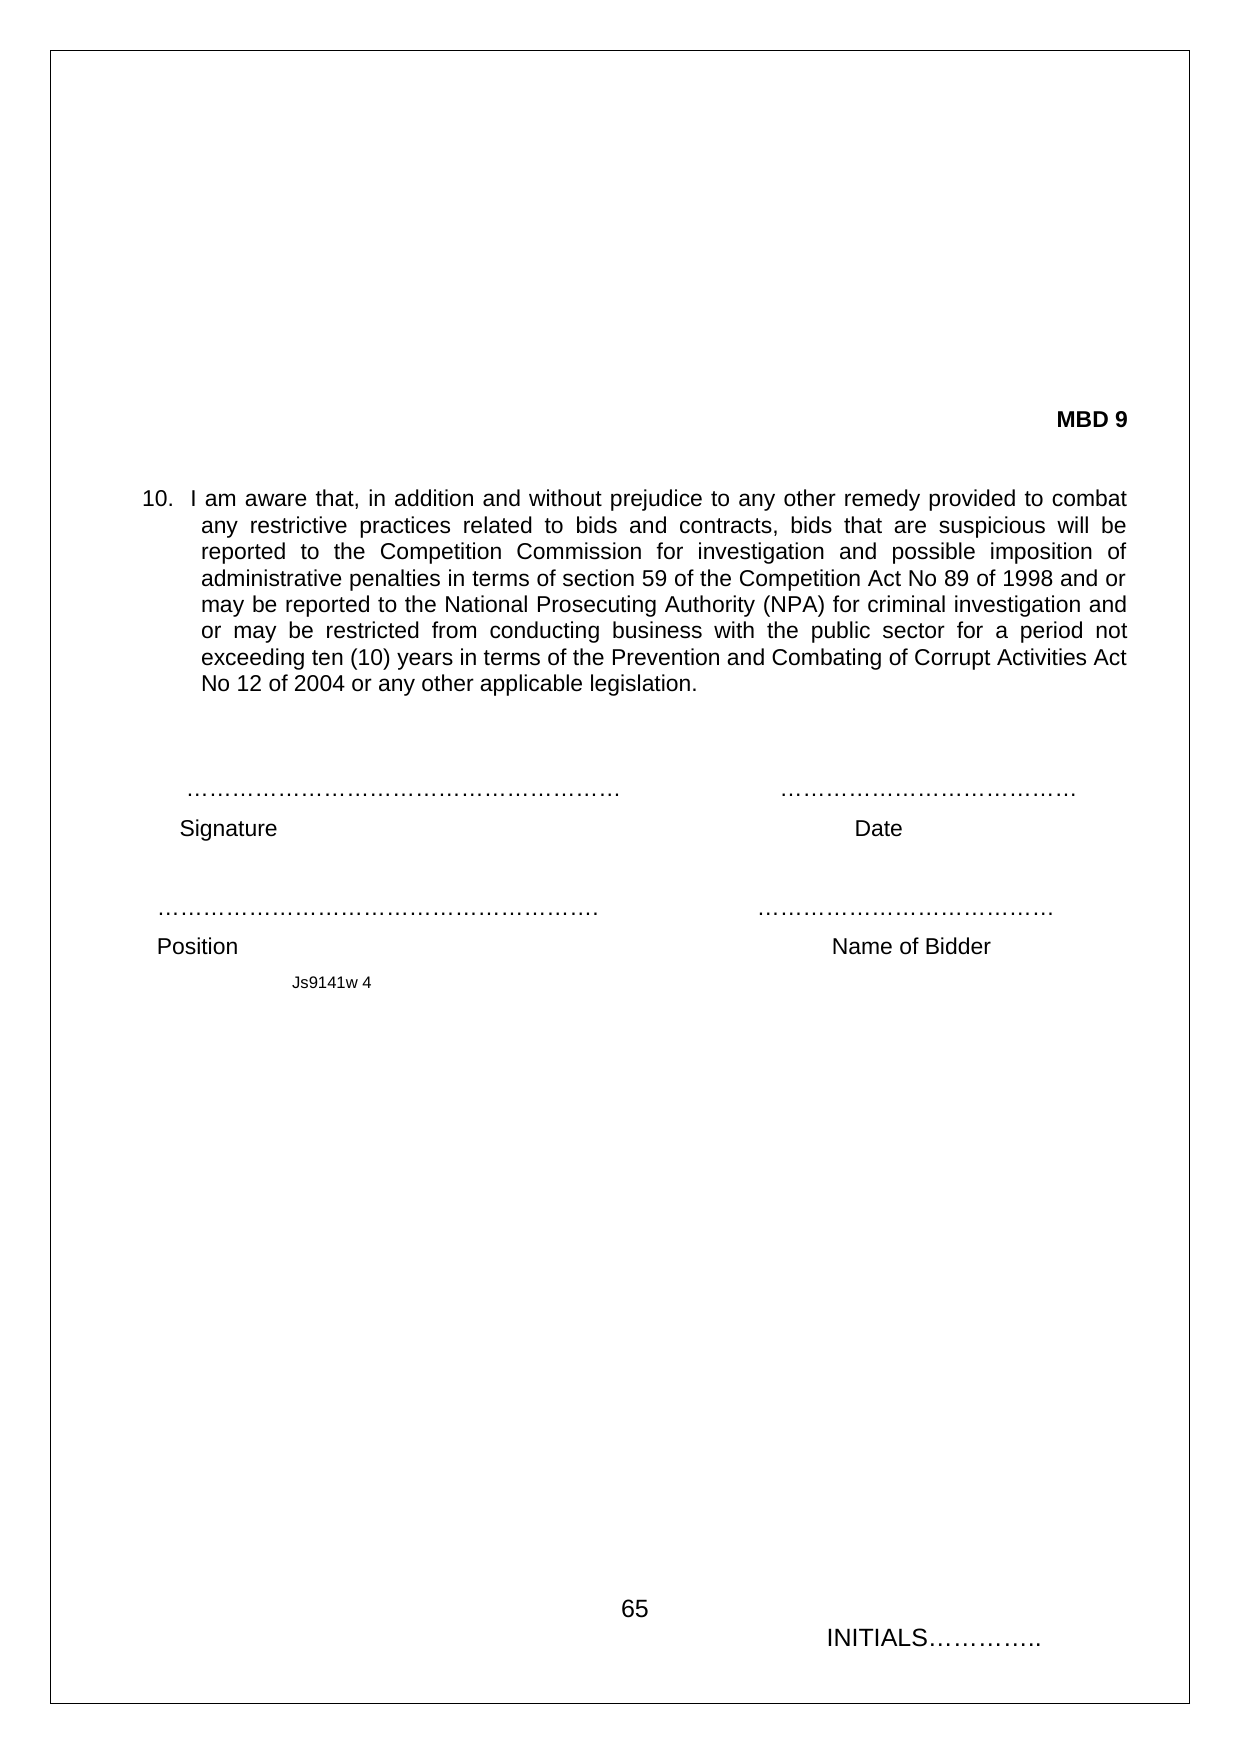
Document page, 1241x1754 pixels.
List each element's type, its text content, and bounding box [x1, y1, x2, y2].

text ………………………………………………… ………………………………… [179, 775, 1128, 802]
text …………………………………………………. ………………………………… [157, 894, 1128, 920]
text Js9141w 4 [217, 973, 1128, 992]
text Signature Date [179, 815, 1128, 841]
text Position Name of Bidder [157, 933, 1128, 959]
text MBD 9 [157, 406, 1128, 433]
text 10. I am aware that, in addition and without prejudice to any other remedy provided to combat any restrictive practices related to bids and contracts, bids that are suspicious will be reported to the Competition Commission for investigation and possible imposition of administrative penalties in terms of section 59 of the Competition Act No 89 of 1998 and or may be reported to the National Prosecuting Authority (NPA) for criminal investigation and or may be restricted from conducting business with the public sector for a period not exceeding ten (10) years in terms of the Prevention and Combating of Corrupt Activities Act No 12 of 2004 or any other applicable legislation. [142, 485, 1128, 696]
